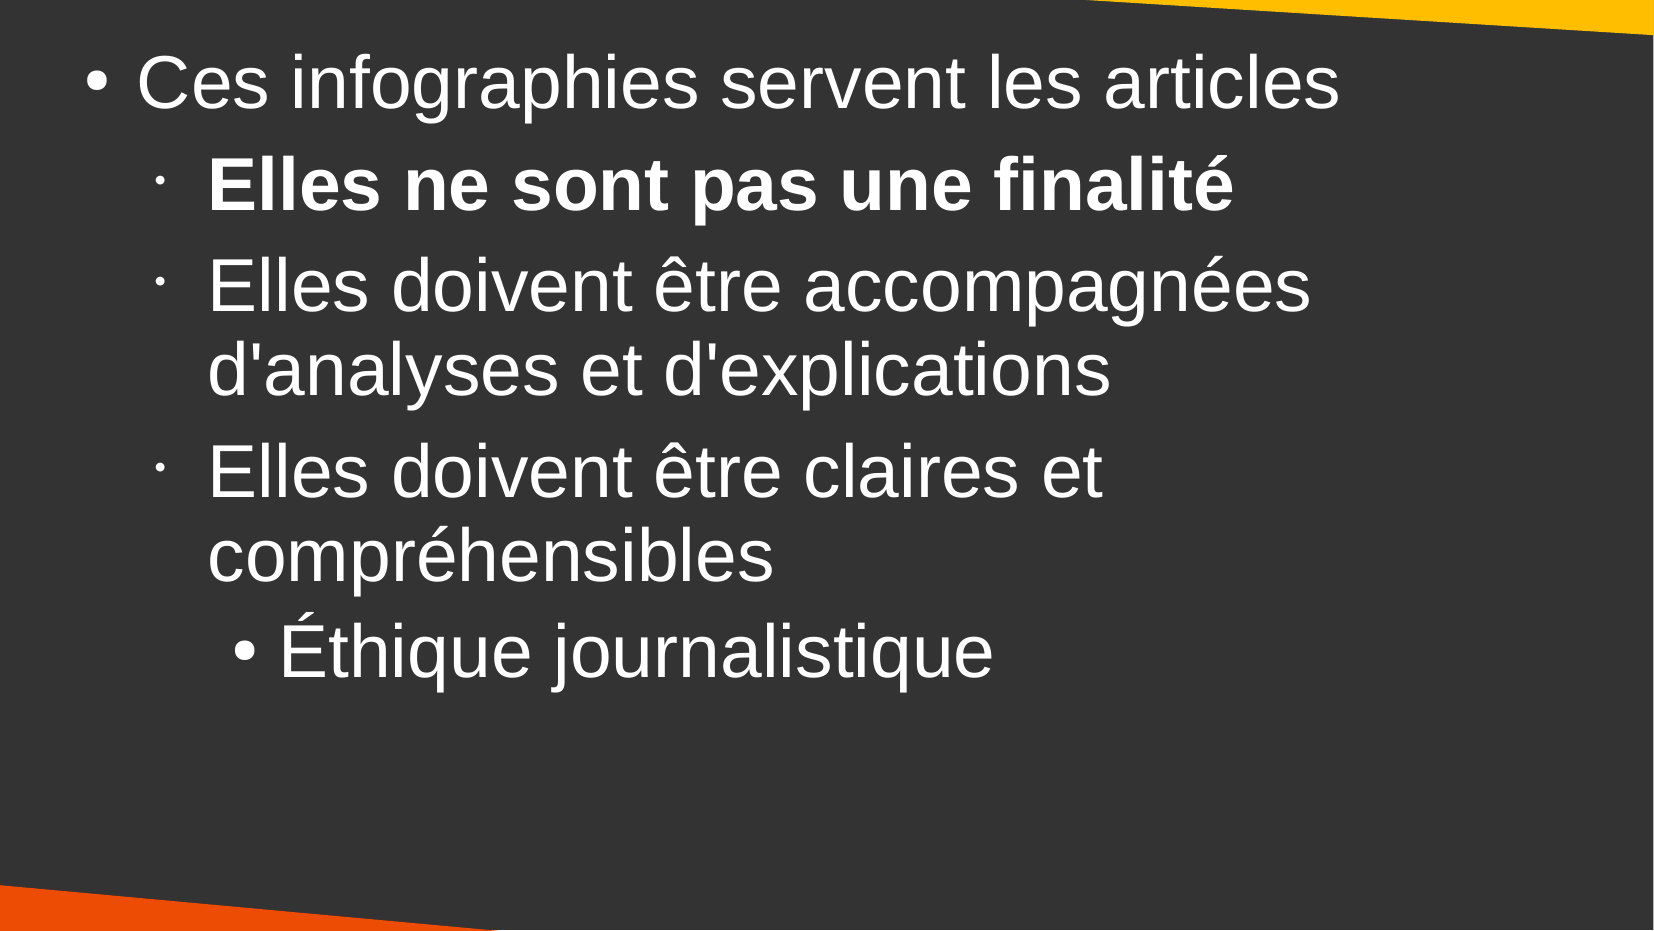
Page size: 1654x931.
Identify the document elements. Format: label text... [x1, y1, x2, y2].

list Ces infographies servent les articles Elles ne sont pas une finalité Elles doivent être accompagnées d'analyses et d'explications Elles doivent être claires et compréhensibles Éthique journalistique [65, 40, 1554, 780]
text_box [0, 885, 500, 931]
text_box [1086, 0, 1654, 36]
